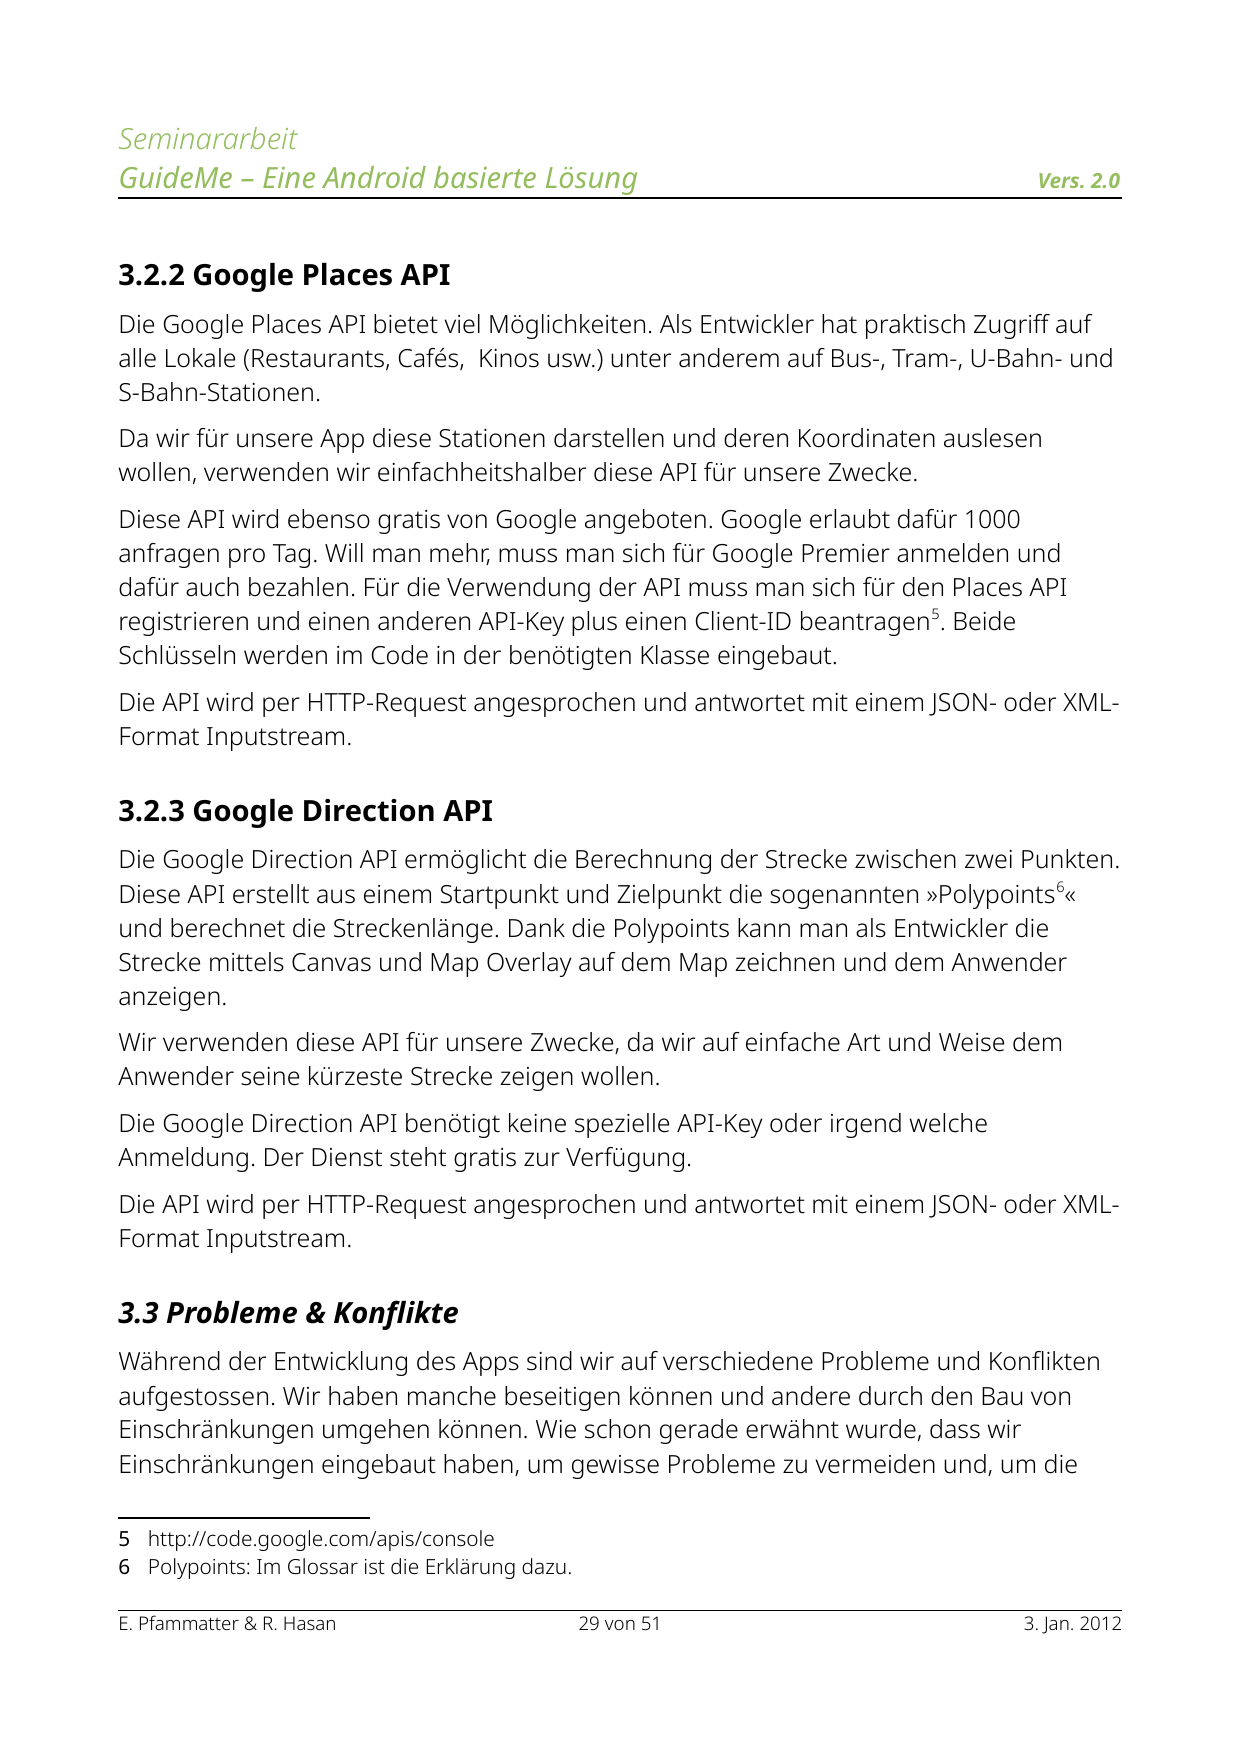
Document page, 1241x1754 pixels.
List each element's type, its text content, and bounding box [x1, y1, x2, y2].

subtitle 3.3 Probleme & Konflikte [118, 1292, 1122, 1332]
text Die Google Places API bietet viel Möglichkeiten. Als Entwickler hat praktisch Zugriff auf alle Lokale (Restaurants, Cafés, Kinos usw.) unter anderem auf Bus-, Tram-, U-Bahn- und S-Bahn-Stationen. [118, 306, 1122, 408]
text Die API wird per HTTP-Request angesprochen und antwortet mit einem JSON- oder XML-Format Inputstream. [118, 1186, 1122, 1254]
text Wir verwenden diese API für unsere Zwecke, da wir auf einfache Art und Weise dem Anwender seine kürzeste Strecke zeigen wollen. [118, 1025, 1122, 1093]
text http://code.google.com/apis/console [118, 1524, 1122, 1552]
text Da wir für unsere App diese Stationen darstellen und deren Koordinaten auslesen wollen, verwenden wir einfachheitshalber diese API für unsere Zwecke. [118, 421, 1122, 489]
text Die Google Direction API ermöglicht die Berechnung der Strecke zwischen zwei Punkten. Diese API erstellt aus einem Startpunkt und Zielpunkt die sogenannten »Polypoints« und berechnet die Streckenlänge. Dank die Polypoints kann man als Entwickler die Strecke mittels Canvas und Map Overlay auf dem Map zeichnen und dem Anwender anzeigen. [118, 842, 1122, 1012]
text Die Google Direction API benötigt keine spezielle API-Key oder irgend welche Anmeldung. Der Dienst steht gratis zur Verfügung. [118, 1106, 1122, 1174]
subtitle 3.2.2 Google Places API [118, 254, 1122, 294]
text Polypoints: Im Glossar ist die Erklärung dazu. [118, 1552, 1122, 1581]
text Während der Entwicklung des Apps sind wir auf verschiedene Probleme und Konflikten aufgestossen. Wir haben manche beseitigen können und andere durch den Bau von Einschränkungen umgehen können. Wie schon gerade erwähnt wurde, dass wir Einschränkungen eingebaut haben, um gewisse Probleme zu vermeiden und, um die [118, 1344, 1122, 1480]
text Die API wird per HTTP-Request angesprochen und antwortet mit einem JSON- oder XML-Format Inputstream. [118, 684, 1122, 752]
text Diese API wird ebenso gratis von Google angeboten. Google erlaubt dafür 1000 anfragen pro Tag. Will man mehr, muss man sich für Google Premier anmelden und dafür auch bezahlen. Für die Verwendung der API muss man sich für den Places API registrieren und einen anderen API-Key plus einen Client-ID beantragen. Beide Schlüsseln werden im Code in der benötigten Klasse eingebaut. [118, 502, 1122, 672]
subtitle 3.2.3 Google Direction API [118, 790, 1122, 830]
